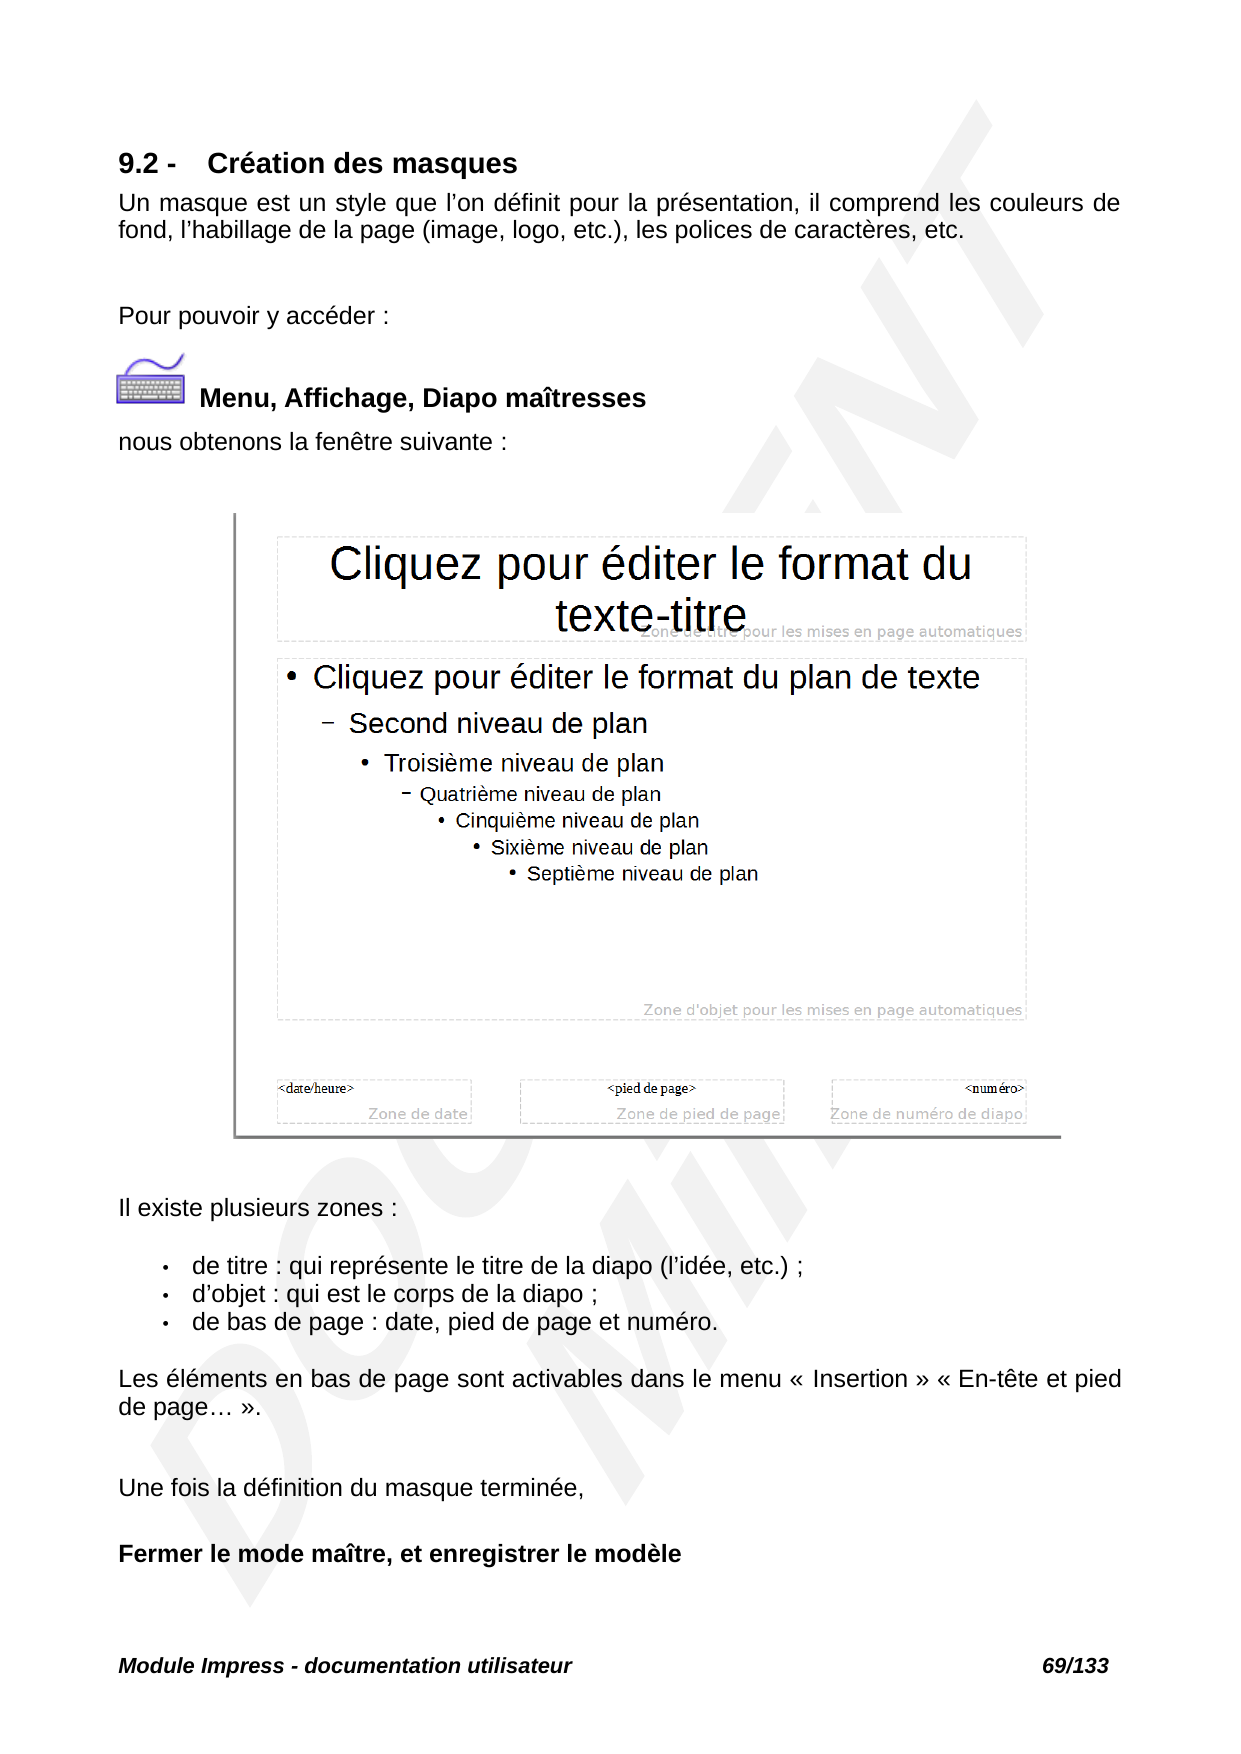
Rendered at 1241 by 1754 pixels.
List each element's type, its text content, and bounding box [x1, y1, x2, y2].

text Pour pouvoir y accéder : [118, 302, 1122, 329]
list de bas de page : date, pied de page et numéro. [162, 1307, 1122, 1335]
picture [233, 513, 1062, 1139]
text Fermer le mode maître, et enregistrer le modèle [118, 1539, 1122, 1567]
subtitle Création des masques [118, 147, 1122, 180]
text Menu, Affichage, Diapo maîtresses [188, 383, 1122, 413]
text Un masque est un style que l’on définit pour la présentation, il comprend les couleurs de fond, l’habillage de la page (image, logo, etc.), les polices de caractères, etc. [118, 188, 1122, 244]
text Il existe plusieurs zones : [118, 1194, 1122, 1222]
picture [112, 342, 188, 418]
text Une fois la définition du masque terminée, [118, 1474, 1122, 1502]
list d’objet : qui est le corps de la diapo ; [162, 1279, 1122, 1307]
text nous obtenons la fenêtre suivante : [118, 428, 1122, 456]
list de titre : qui représente le titre de la diapo (l’idée, etc.) ; [162, 1252, 1122, 1279]
text Les éléments en bas de page sont activables dans le menu « Insertion » « En-tête et pied de page… ». [118, 1365, 1122, 1421]
